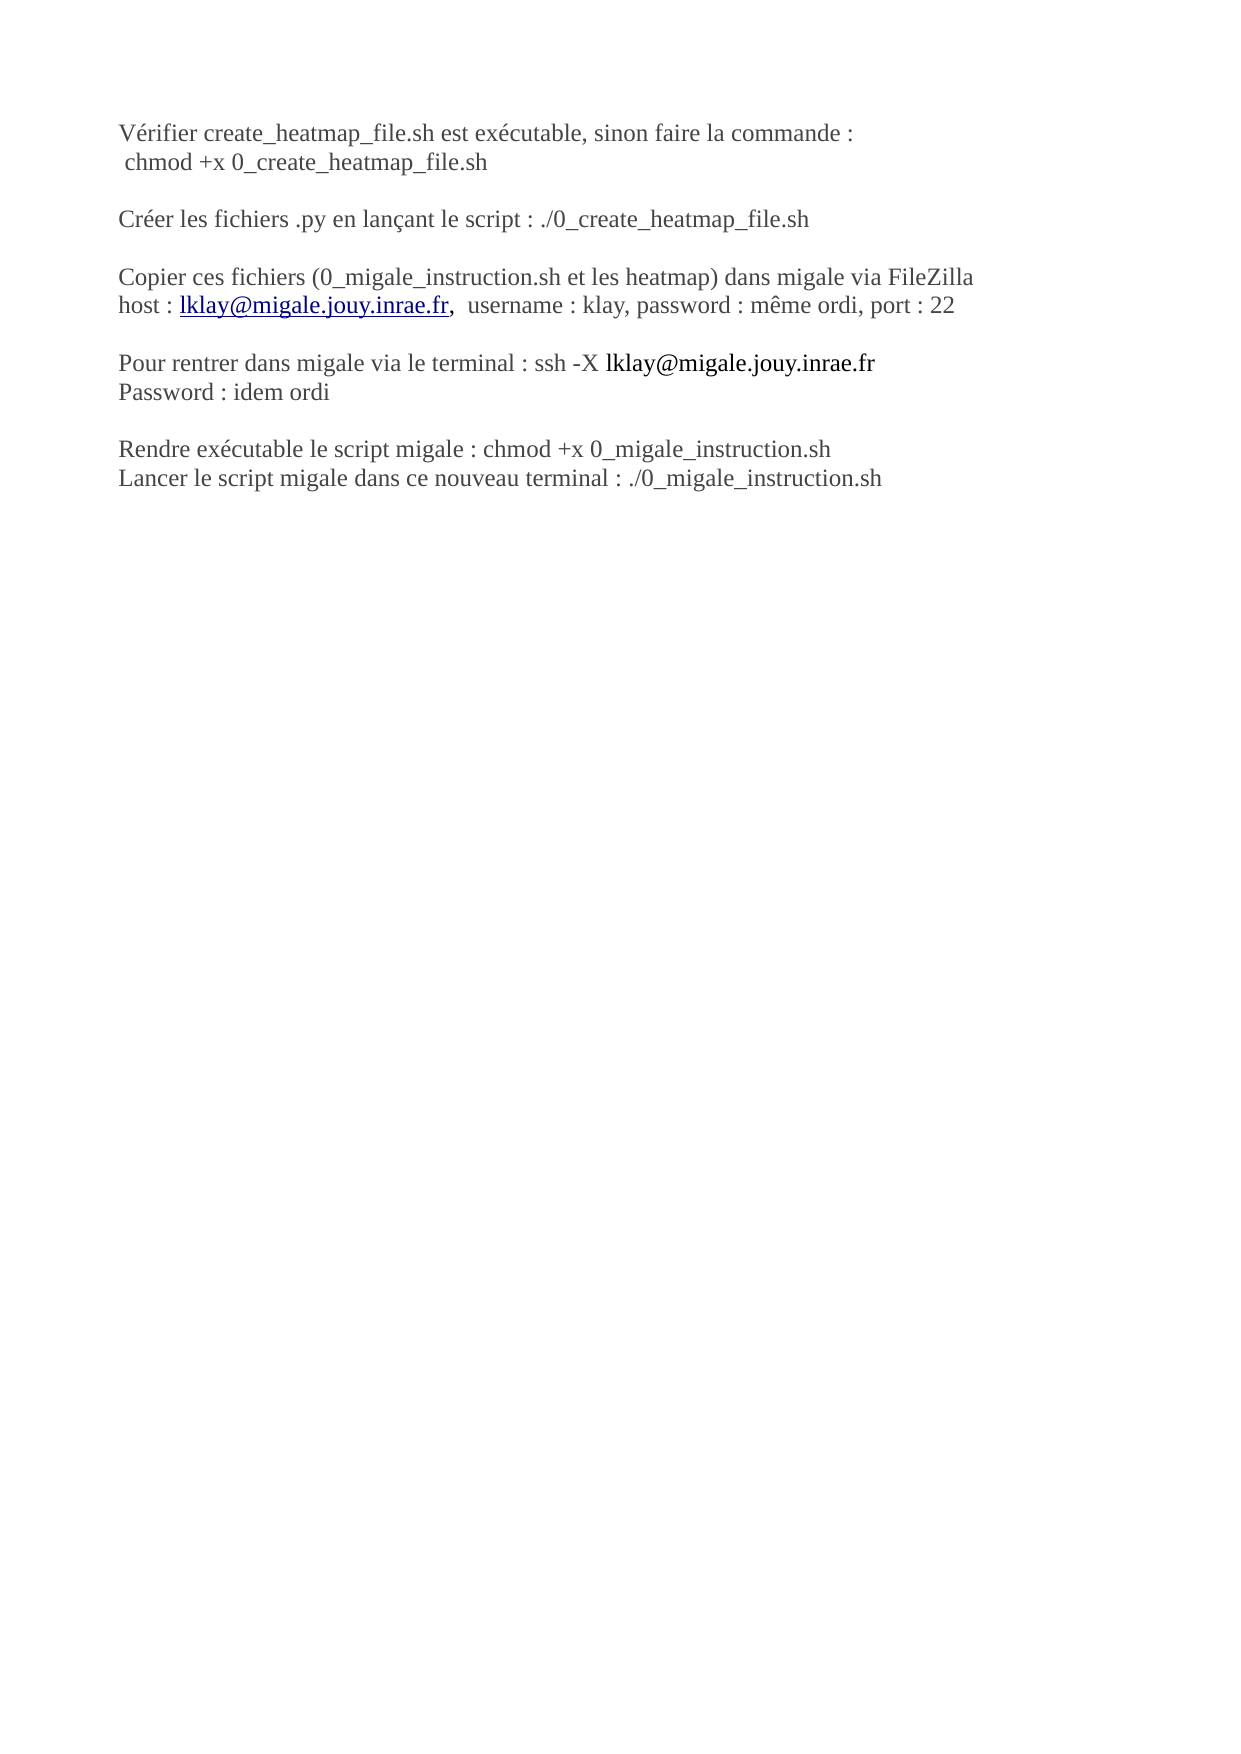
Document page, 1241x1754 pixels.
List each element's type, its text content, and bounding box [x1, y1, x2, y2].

text Copier ces fichiers (0_migale_instruction.sh et les heatmap) dans migale via FileZilla [118, 262, 1122, 291]
text Password : idem ordi [118, 377, 1122, 406]
text Rendre exécutable le script migale : chmod +x 0_migale_instruction.sh [118, 434, 1122, 463]
text chmod +x 0_create_heatmap_file.sh [118, 147, 1122, 176]
text Pour rentrer dans migale via le terminal : ssh -X lklay@migale.jouy.inrae.fr [118, 348, 1122, 377]
text host : lklay@migale.jouy.inrae.fr, username : klay, password : même ordi, port : 22 [118, 291, 1122, 319]
text Vérifier create_heatmap_file.sh est exécutable, sinon faire la commande : [118, 118, 1122, 147]
text Lancer le script migale dans ce nouveau terminal : ./0_migale_instruction.sh [118, 463, 1122, 492]
text Créer les fichiers .py en lançant le script : ./0_create_heatmap_file.sh [118, 204, 1122, 233]
